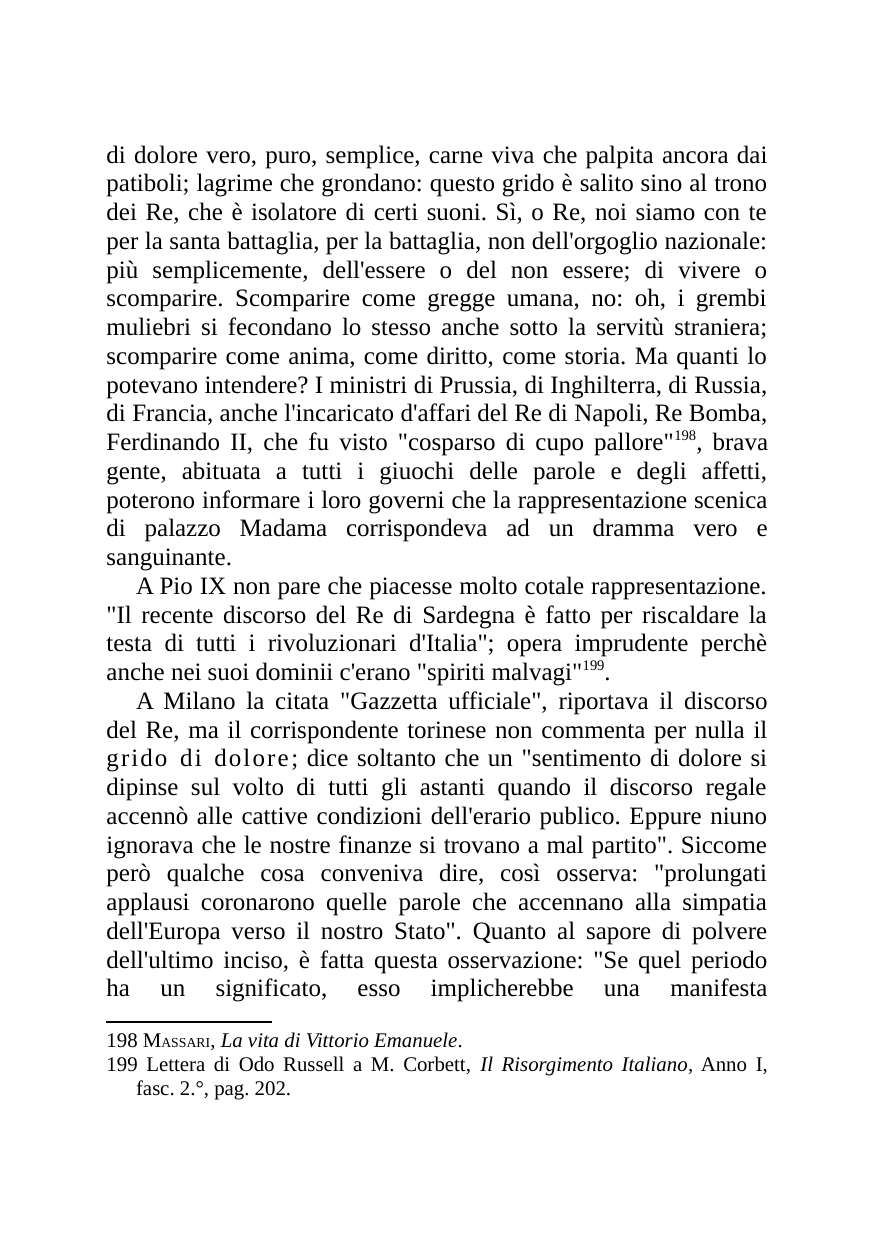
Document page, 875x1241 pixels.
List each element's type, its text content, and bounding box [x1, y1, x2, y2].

text di dolore vero, puro, semplice, carne viva che palpita ancora dai patiboli; lagrime che grondano: questo grido è salito sino al trono dei Re, che è isolatore di certi suoni. Sì, o Re, noi siamo con te per la santa battaglia, per la battaglia, non dell'orgoglio nazionale: più semplicemente, dell'essere o del non essere; di vivere o scomparire. Scomparire come gregge umana, no: oh, i grembi muliebri si fecondano lo stesso anche sotto la servitù straniera; scomparire come anima, come diritto, come storia. Ma quanti lo potevano intendere? I ministri di Prussia, di Inghilterra, di Russia, di Francia, anche l'incaricato d'affari del Re di Napoli, Re Bomba, Ferdinando II, che fu visto "cosparso di cupo pallore", brava gente, abituata a tutti i giuochi delle parole e degli affetti, poterono informare i loro governi che la rappresentazione scenica di palazzo Madama corrispondeva ad un dramma vero e sanguinante. [106, 140, 768, 571]
text Massari, La vita di Vittorio Emanuele. [106, 1028, 768, 1052]
text A Pio IX non pare che piacesse molto cotale rappresentazione. "Il recente discorso del Re di Sardegna è fatto per riscaldare la testa di tutti i rivoluzionari d'Italia"; opera imprudente perchè anche nei suoi dominii c'erano "spiriti malvagi". [106, 571, 768, 686]
text Lettera di Odo Russell a M. Corbett, Il Risorgimento Italiano, Anno I, fasc. 2.°, pag. 202. [106, 1052, 768, 1100]
text A Milano la citata "Gazzetta ufficiale", riportava il discorso del Re, ma il corrispondente torinese non commenta per nulla il grido di dolore; dice soltanto che un "sentimento di dolore si dipinse sul volto di tutti gli astanti quando il discorso regale accennò alle cattive condizioni dell'erario publico. Eppure niuno ignorava che le nostre finanze si trovano a mal partito". Siccome però qualche cosa conveniva dire, così osserva: "prolungati applausi coronarono quelle parole che accennano alla simpatia dell'Europa verso il nostro Stato". Quanto al sapore di polvere dell'ultimo inciso, è fatta questa osservazione: "Se quel periodo ha un significato, esso implicherebbe una manifesta [106, 686, 768, 1002]
